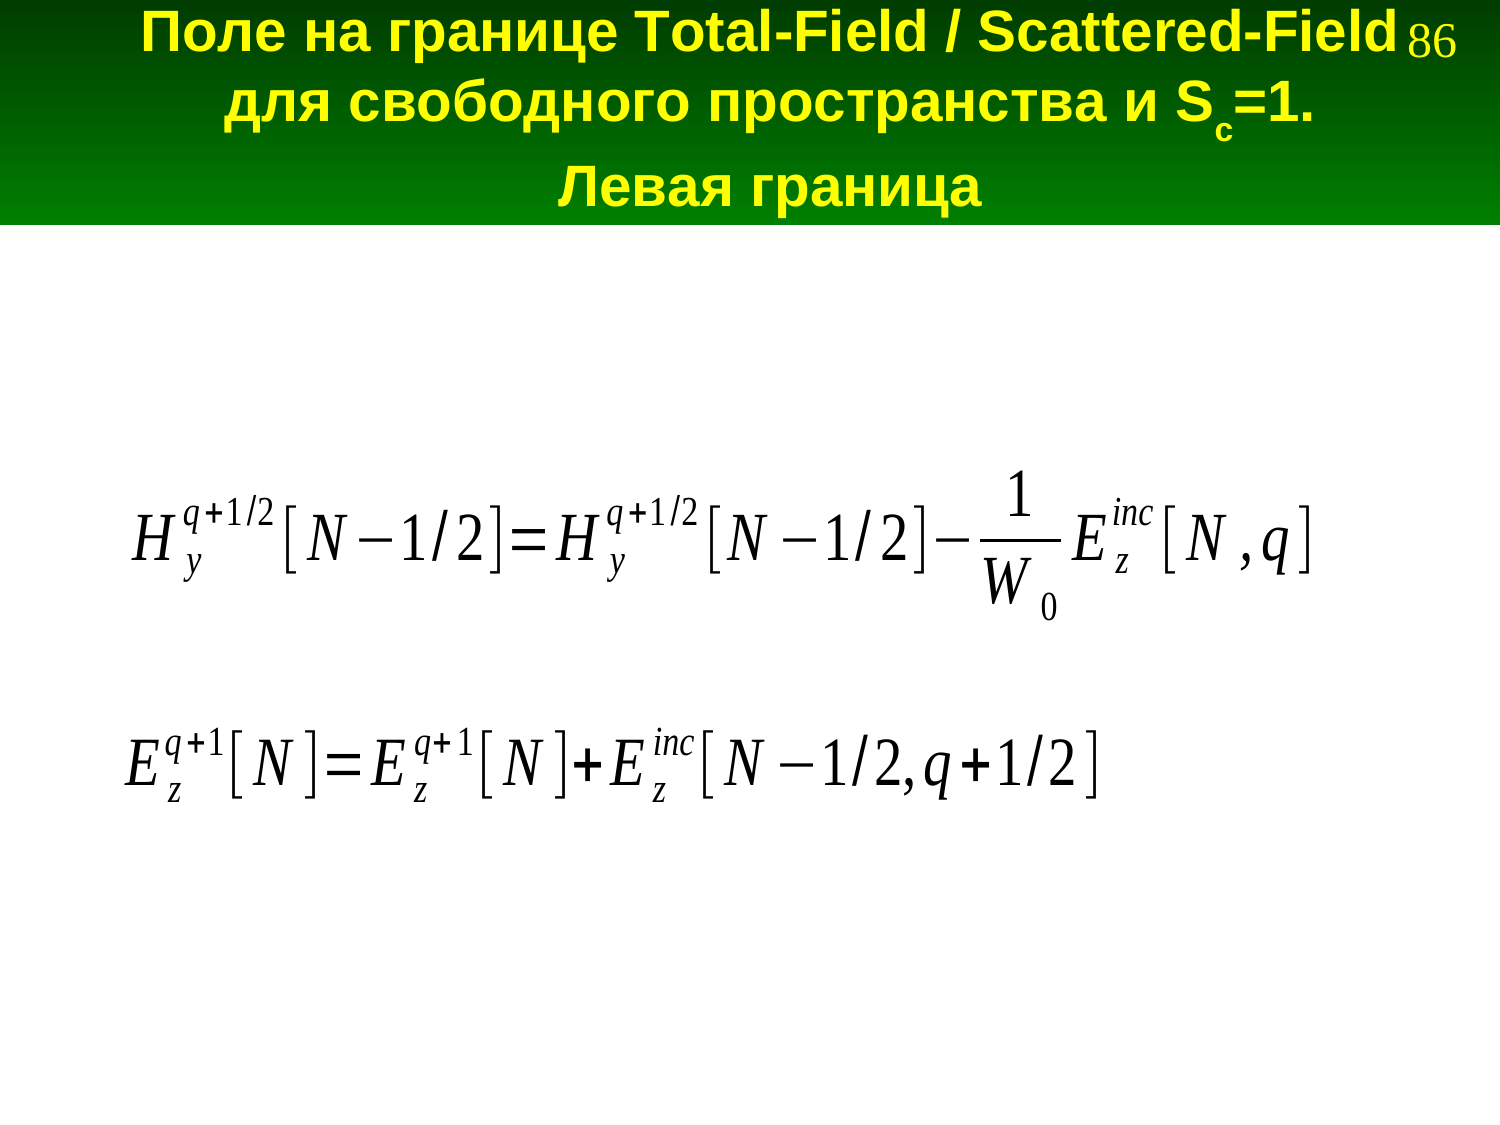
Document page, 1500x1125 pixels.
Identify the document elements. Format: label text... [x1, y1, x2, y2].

title Поле на границе Total-Field / Scattered-Field для свободного пространства и Sc=1. Левая граница [100, 0, 1441, 226]
chart [115, 456, 1327, 631]
chart [107, 715, 1113, 813]
